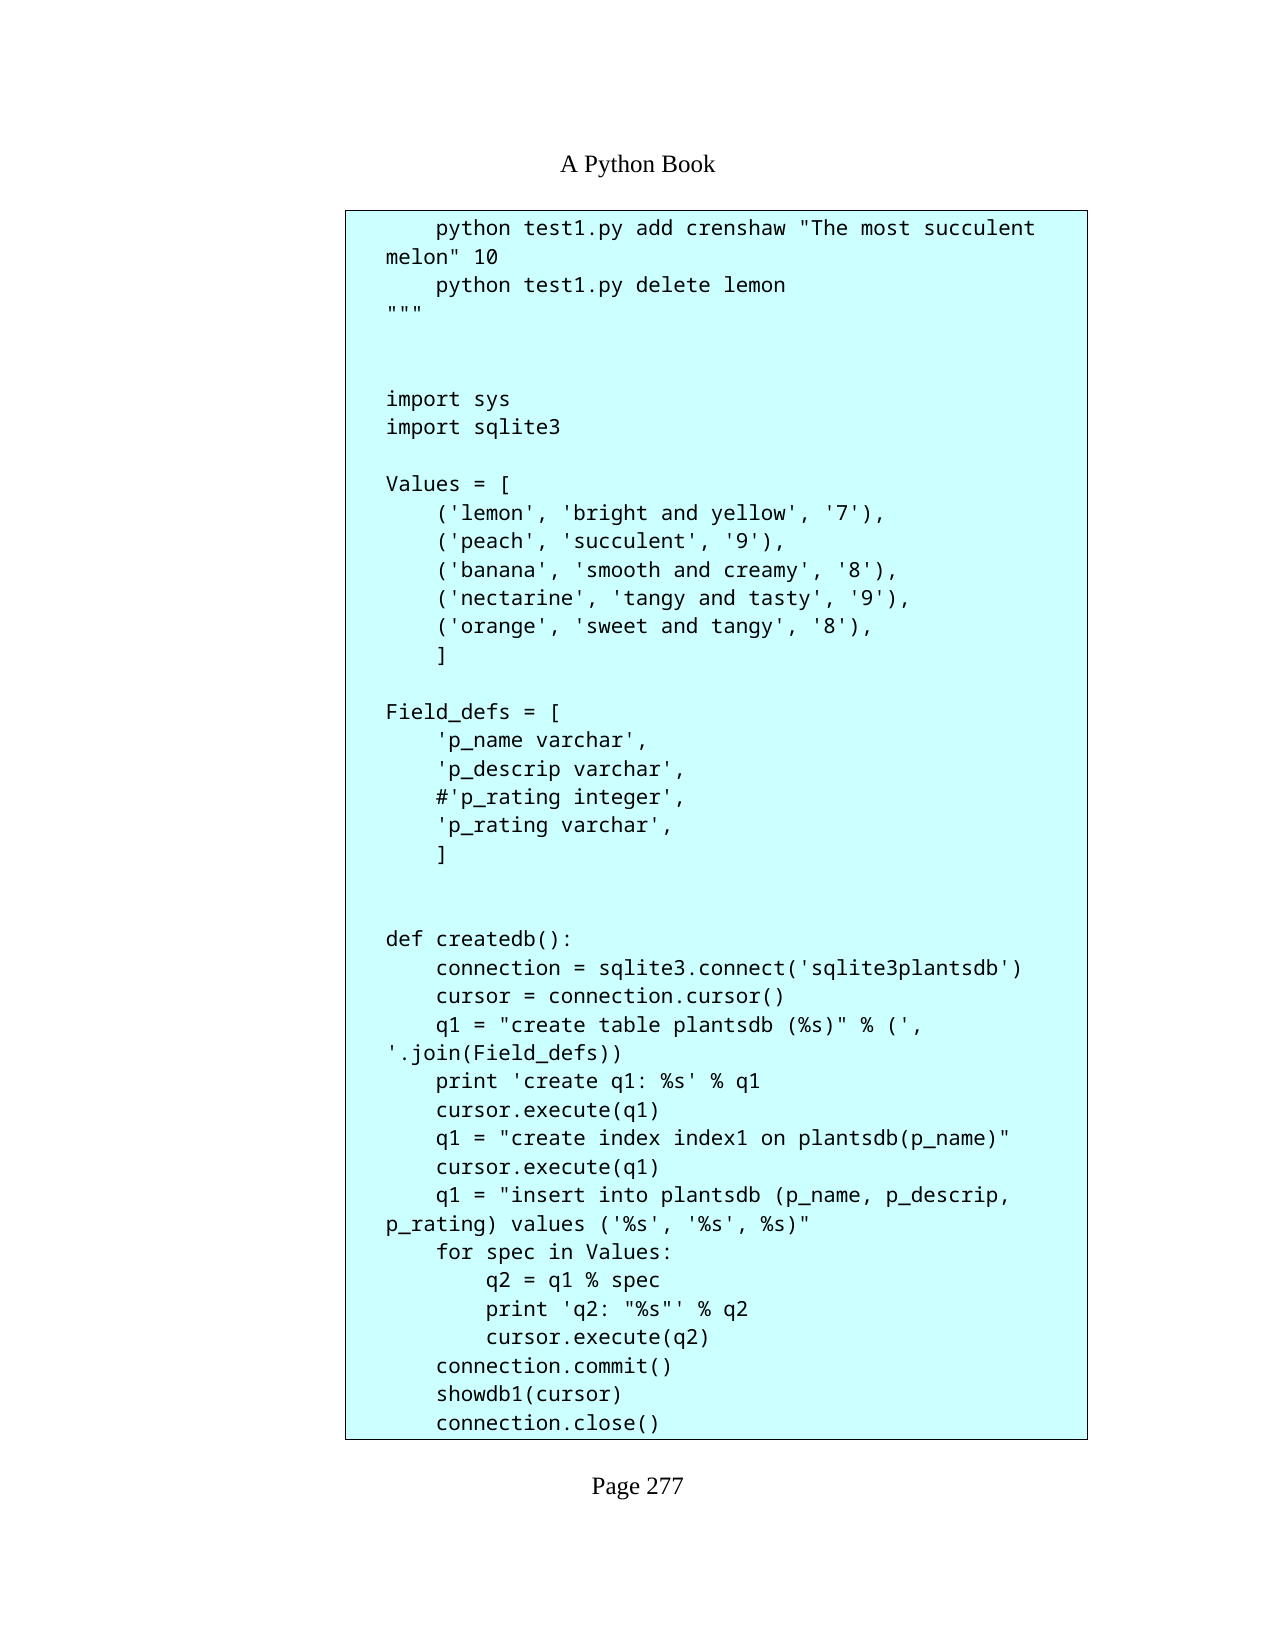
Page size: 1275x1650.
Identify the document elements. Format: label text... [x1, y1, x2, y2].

list python test1.py add crenshaw "The most succulent melon" 10 python test1.py delete lemon """ import sys import sqlite3 Values = [ ('lemon', 'bright and yellow', '7'), ('peach', 'succulent', '9'), ('banana', 'smooth and creamy', '8'), ('nectarine', 'tangy and tasty', '9'), ('orange', 'sweet and tangy', '8'), ] Field_defs = [ 'p_name varchar', 'p_descrip varchar', #'p_rating integer', 'p_rating varchar', ] def createdb(): connection = sqlite3.connect('sqlite3plantsdb') cursor = connection.cursor() q1 = "create table plantsdb (%s)" % (', '.join(Field_defs)) print 'create q1: %s' % q1 cursor.execute(q1) q1 = "create index index1 on plantsdb(p_name)" cursor.execute(q1) q1 = "insert into plantsdb (p_name, p_descrip, p_rating) values ('%s', '%s', %s)" for spec in Values: q2 = q1 % spec print 'q2: "%s"' % q2 cursor.execute(q2) connection.commit() showdb1(cursor) connection.close() [346, 211, 1087, 1439]
